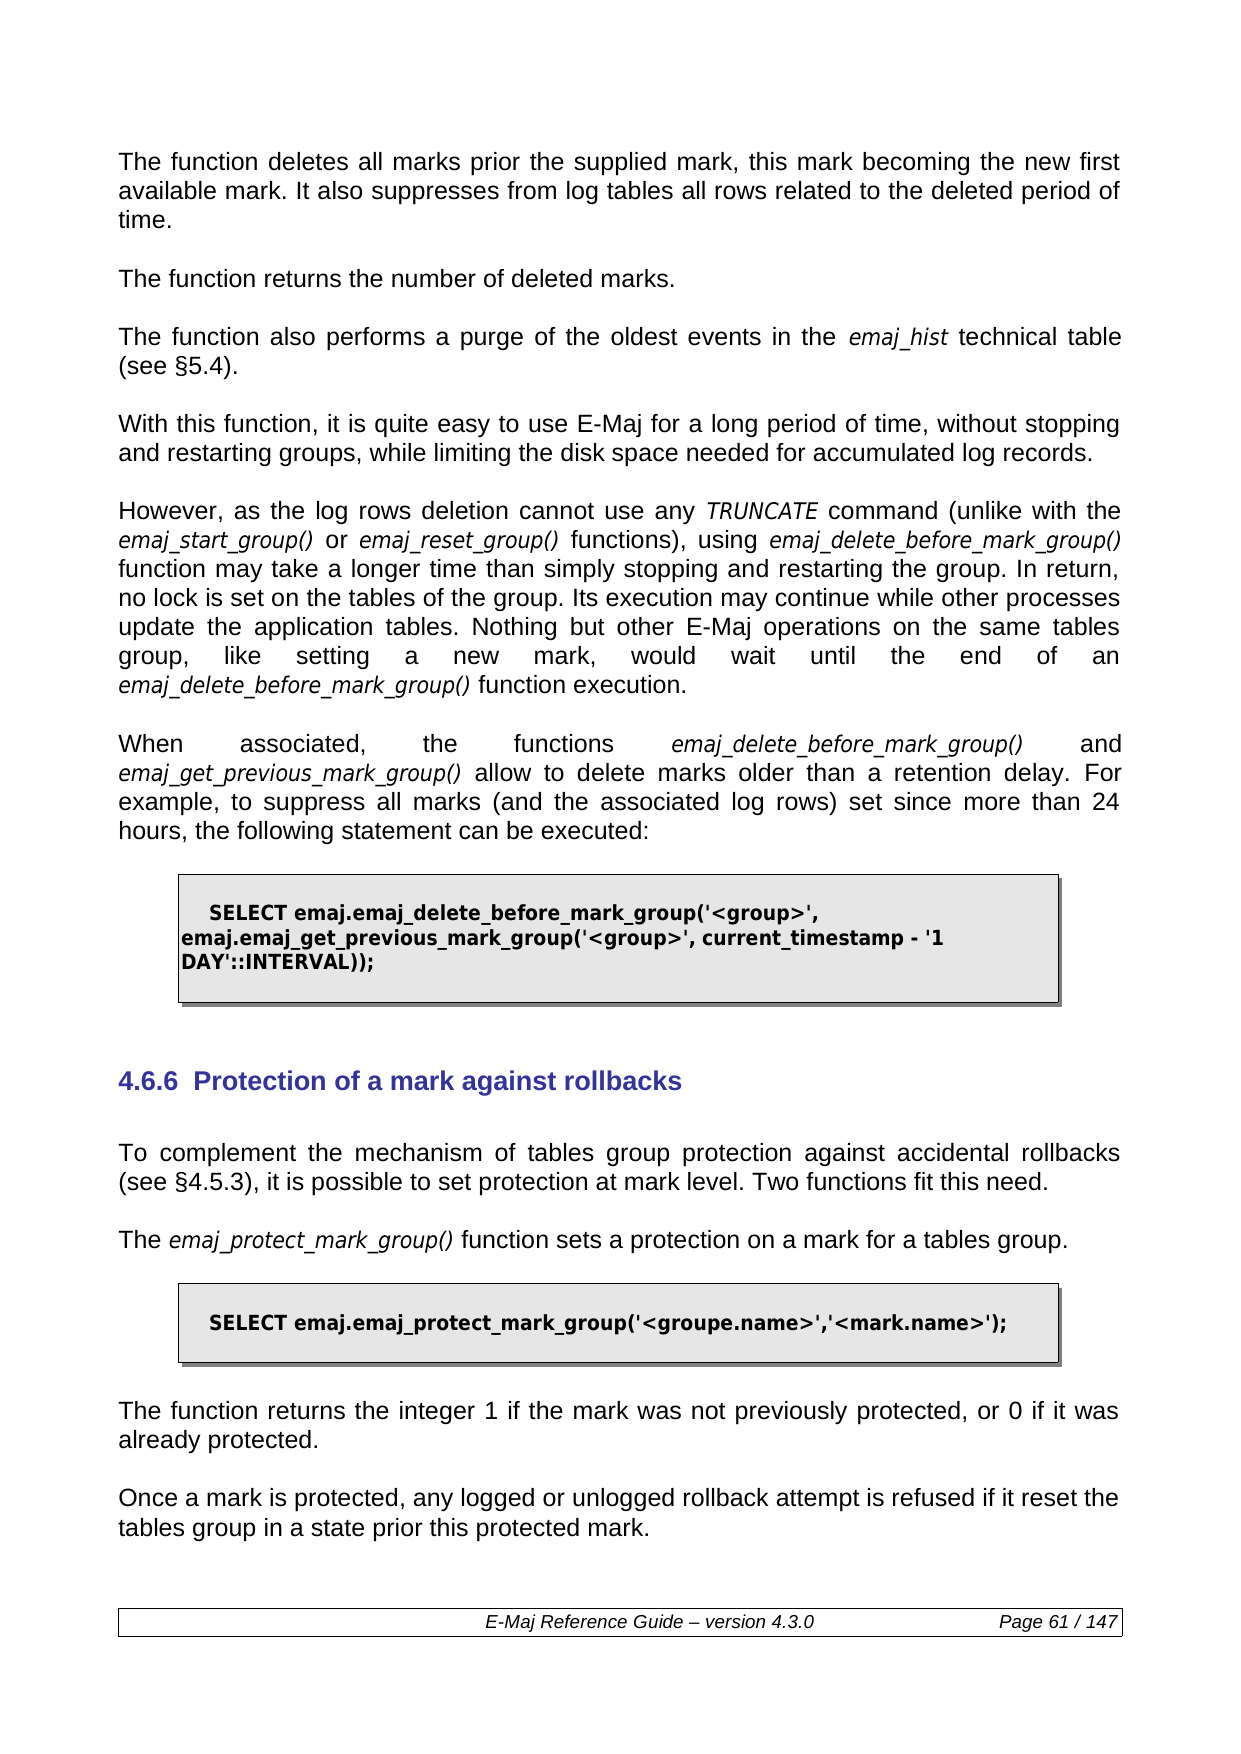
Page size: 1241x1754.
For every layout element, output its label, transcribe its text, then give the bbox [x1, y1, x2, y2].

text The function returns the integer 1 if the mark was not previously protected, or 0 if it was already protected. [118, 1396, 1122, 1454]
text To complement the mechanism of tables group protection against accidental rollbacks (see §4.5.3), it is possible to set protection at mark level. Two functions fit this need. [118, 1138, 1122, 1196]
text However, as the log rows deletion cannot use any TRUNCATE command (unlike with the emaj_start_group() or emaj_reset_group() functions), using emaj_delete_before_mark_group() function may take a longer time than simply stopping and restarting the group. In return, no lock is set on the tables of the group. Its execution may continue while other processes update the application tables. Nothing but other E-Maj operations on the same tables group, like setting a new mark, would wait until the end of an emaj_delete_before_mark_group() function execution. [118, 496, 1122, 699]
text The emaj_protect_mark_group() function sets a protection on a mark for a tables group. [118, 1225, 1122, 1254]
subtitle Protection of a mark against rollbacks [118, 1065, 1122, 1096]
text SELECT emaj.emaj_protect_mark_group('<groupe.name>','<mark.name>'); [179, 1307, 1058, 1332]
text The function also performs a purge of the oldest events in the emaj_hist technical table (see §5.4). [118, 322, 1122, 380]
text With this function, it is quite easy to use E-Maj for a long period of time, without stopping and restarting groups, while limiting the disk space needed for accumulated log records. [118, 409, 1122, 467]
text When associated, the functions emaj_delete_before_mark_group() and emaj_get_previous_mark_group() allow to delete marks older than a retention delay. For example, to suppress all marks (and the associated log rows) set since more than 24 hours, the following statement can be executed: [118, 728, 1122, 845]
text The function deletes all marks prior the supplied mark, this mark becoming the new first available mark. It also suppresses from log tables all rows related to the deleted period of time. [118, 147, 1122, 234]
text SELECT emaj.emaj_delete_before_mark_group('<group>', emaj.emaj_get_previous_mark_group('<group>', current_timestamp - '1 DAY'::INTERVAL)); [179, 898, 1058, 972]
text Once a mark is protected, any logged or unlogged rollback attempt is refused if it reset the tables group in a state prior this protected mark. [118, 1483, 1122, 1541]
text The function returns the number of deleted marks. [118, 263, 1122, 292]
